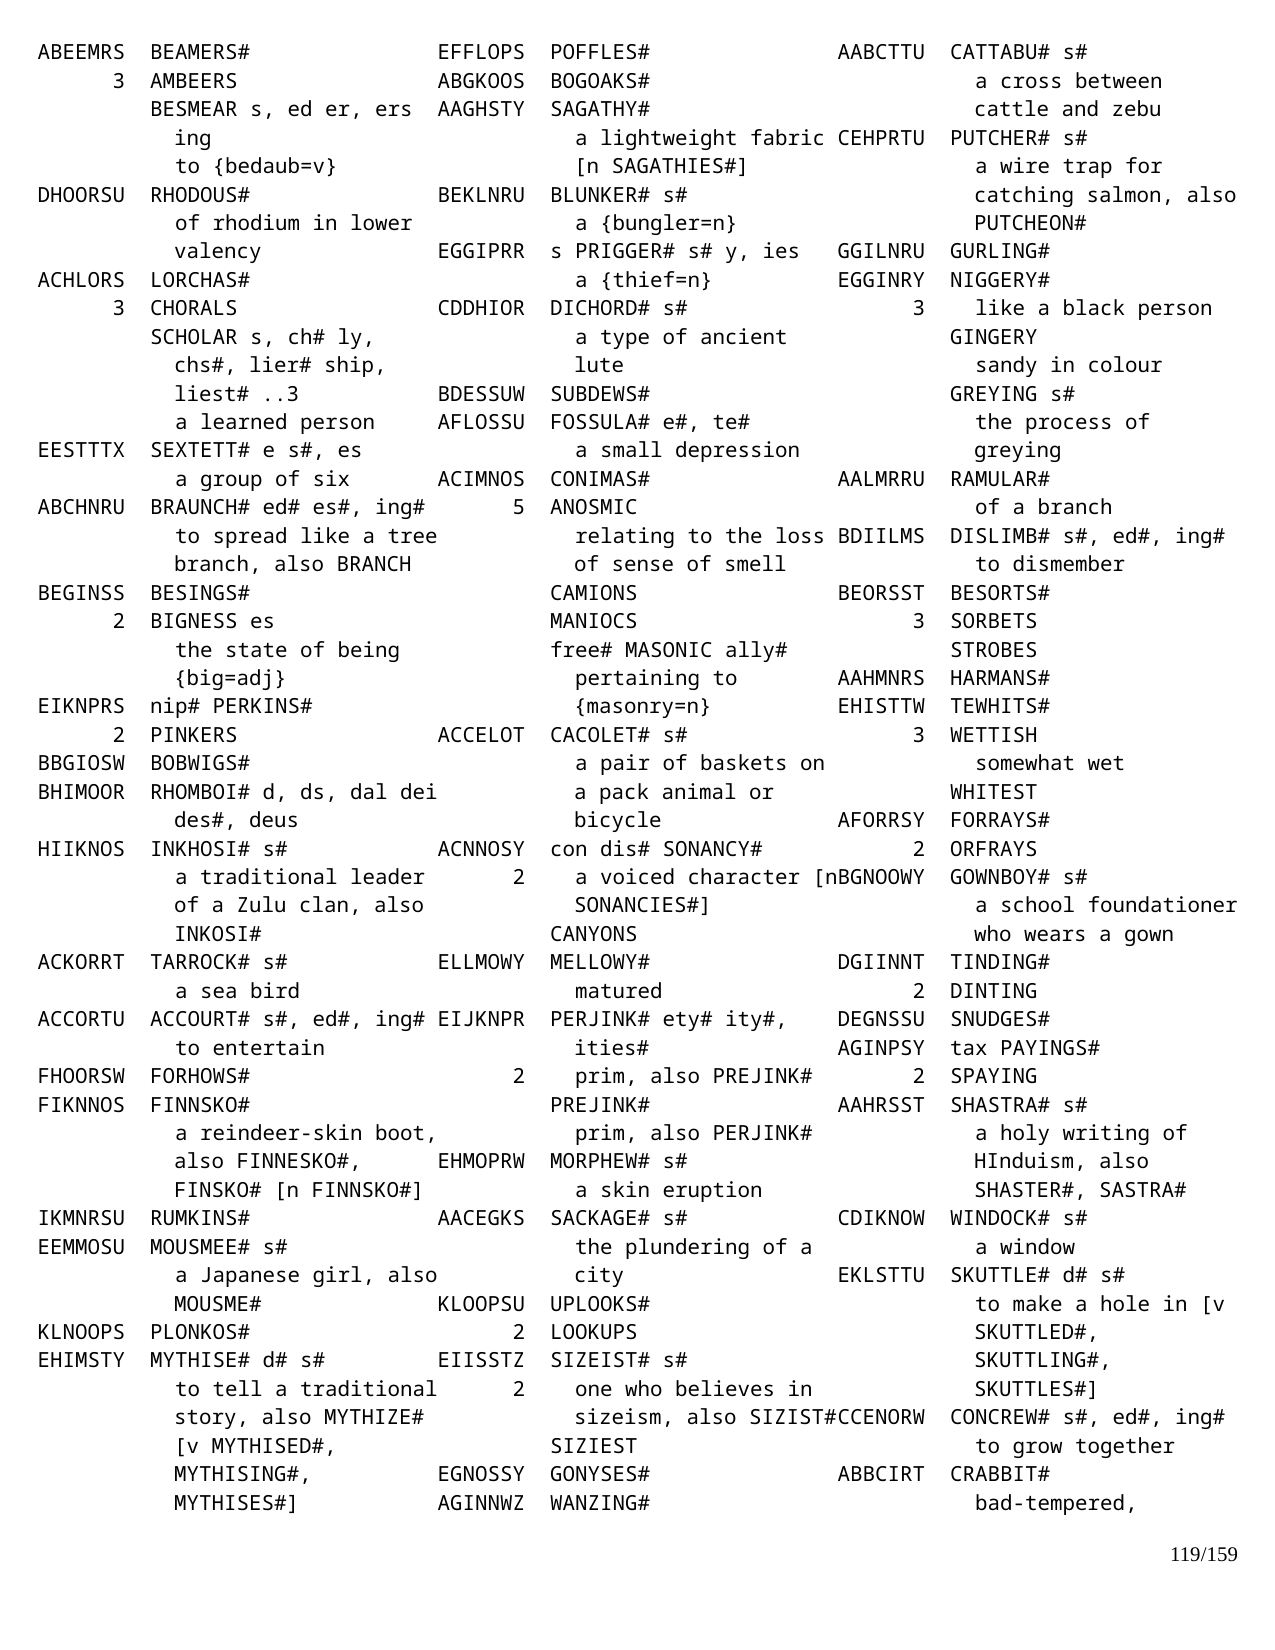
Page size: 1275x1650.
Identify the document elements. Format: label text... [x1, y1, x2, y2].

text EIJKNPR PERJINK# ety# ity#, ities# [437, 1004, 837, 1061]
text AAGHSTY SAGATHY# [437, 94, 837, 123]
text ABGKOOS BOGOAKS# [437, 66, 837, 94]
text EESTTTX SEXTETT# e s#, es [37, 436, 437, 464]
text ABCHNRU BRAUNCH# ed# es#, ing# [37, 492, 437, 521]
text CAMIONS [437, 578, 837, 606]
text IKMNRSU RUMKINS# [37, 1203, 437, 1232]
text a cross between cattle and zebu [837, 66, 1237, 123]
text BEGINSS BESINGS# [37, 578, 437, 606]
text ABEEMRS BEAMERS# [37, 37, 437, 66]
text EGGINRY NIGGERY# [837, 265, 1237, 293]
text 2 LOOKUPS [437, 1317, 837, 1346]
text DGIINNT TINDING# [837, 947, 1237, 976]
text BEKLNRU BLUNKER# s# [437, 180, 837, 208]
text HIIKNOS INKHOSI# s# [37, 834, 437, 862]
text a learned person [37, 407, 437, 436]
text sandy in colour [837, 350, 1237, 379]
text 3 like a black person [837, 293, 1237, 322]
text STROBES [837, 635, 1237, 663]
text CANYONS [437, 919, 837, 947]
text somewhat wet [837, 748, 1237, 777]
text ACCELOT CACOLET# s# [437, 720, 837, 748]
text EGGIPRR s PRIGGER# s# y, ies [437, 237, 837, 265]
text a traditional leader of a Zulu clan, also INKOSI# [37, 862, 437, 947]
text BEORSST BESORTS# [837, 578, 1237, 606]
text a reindeer-skin boot, also FINNESKO#, FINSKO# [n FINNSKO#] [37, 1118, 437, 1203]
text of a branch [837, 492, 1237, 521]
text SIZIEST [437, 1431, 837, 1459]
text a group of six [37, 464, 437, 492]
text a pair of baskets on a pack animal or bicycle [437, 748, 837, 834]
text GINGERY [837, 322, 1237, 350]
text ACIMNOS CONIMAS# [437, 464, 837, 492]
text ACKORRT TARROCK# s# [37, 947, 437, 976]
text SCHOLAR s, ch# ly, chs#, lier# ship, liest# ..3 [37, 322, 437, 407]
text ACCORTU ACCOURT# s#, ed#, ing# [37, 1004, 437, 1033]
text ACHLORS LORCHAS# [37, 265, 437, 293]
text ACNNOSY con dis# SONANCY# [437, 834, 837, 862]
text a lightweight fabric [n SAGATHIES#] [437, 123, 837, 180]
text a sea bird [37, 976, 437, 1004]
text DHOORSU RHODOUS# [37, 180, 437, 208]
text 2 one who believes in sizeism, also SIZIST# [437, 1374, 837, 1431]
text BDIILMS DISLIMB# s#, ed#, ing# [837, 521, 1237, 549]
text a skin eruption [437, 1175, 837, 1203]
text PREJINK# [437, 1090, 837, 1118]
text KLOOPSU UPLOOKS# [437, 1289, 837, 1317]
text BESMEAR s, ed er, ers ing [37, 94, 437, 151]
text CDIKNOW WINDOCK# s# [837, 1203, 1237, 1232]
text to dismember [837, 549, 1237, 578]
text a window [837, 1232, 1237, 1260]
text EFFLOPS POFFLES# [437, 37, 837, 66]
text EKLSTTU SKUTTLE# d# s# [837, 1260, 1237, 1289]
text relating to the loss of sense of smell [437, 521, 837, 578]
text FHOORSW FORHOWS# [37, 1061, 437, 1090]
text WHITEST [837, 777, 1237, 805]
text of rhodium in lower valency [37, 208, 437, 265]
text 3 SORBETS [837, 606, 1237, 635]
text EHIMSTY MYTHISE# d# s# [37, 1346, 437, 1374]
text the state of being {big=adj} [37, 635, 437, 692]
text 2 prim, also PREJINK# [437, 1061, 837, 1090]
text EHMOPRW MORPHEW# s# [437, 1147, 837, 1175]
text 3 AMBEERS [37, 66, 437, 94]
text 2 PINKERS [37, 720, 437, 748]
text 2 SPAYING [837, 1061, 1237, 1090]
text a school foundationer who wears a gown [837, 891, 1237, 947]
text a type of ancient lute [437, 322, 837, 379]
text free# MASONIC ally# [437, 635, 837, 663]
text CCENORW CONCREW# s#, ed#, ing# [837, 1402, 1237, 1431]
text AAHRSST SHASTRA# s# [837, 1090, 1237, 1118]
text prim, also PERJINK# [437, 1118, 837, 1147]
text ELLMOWY MELLOWY# [437, 947, 837, 976]
text AABCTTU CATTABU# s# [837, 37, 1237, 66]
text a Japanese girl, also MOUSME# [37, 1260, 437, 1317]
text 2 BIGNESS es [37, 606, 437, 635]
text EIKNPRS nip# PERKINS# [37, 692, 437, 720]
text DEGNSSU SNUDGES# [837, 1004, 1237, 1033]
text to {bedaub=v} [37, 151, 437, 180]
text AFLOSSU FOSSULA# e#, te# [437, 407, 837, 436]
text AGINNWZ WANZING# [437, 1488, 837, 1516]
text to make a hole in [v SKUTTLED#, SKUTTLING#, SKUTTLES#] [837, 1289, 1237, 1402]
text BBGIOSW BOBWIGS# [37, 748, 437, 777]
text ABBCIRT CRABBIT# [837, 1459, 1237, 1488]
text AGINPSY tax PAYINGS# [837, 1033, 1237, 1061]
text a wire trap for catching salmon, also PUTCHEON# [837, 151, 1237, 237]
text GGILNRU GURLING# [837, 237, 1237, 265]
text 2 ORFRAYS [837, 834, 1237, 862]
text the plundering of a city [437, 1232, 837, 1289]
text EHISTTW TEWHITS# [837, 692, 1237, 720]
text CDDHIOR DICHORD# s# [437, 293, 837, 322]
text to grow together [837, 1431, 1237, 1459]
text the process of greying [837, 407, 1237, 464]
text 5 ANOSMIC [437, 492, 837, 521]
text AACEGKS SACKAGE# s# [437, 1203, 837, 1232]
text AAHMNRS HARMANS# [837, 663, 1237, 692]
text pertaining to {masonry=n} [437, 663, 837, 720]
text 3 WETTISH [837, 720, 1237, 748]
text to spread like a tree branch, also BRANCH [37, 521, 437, 578]
text AALMRRU RAMULAR# [837, 464, 1237, 492]
text FIKNNOS FINNSKO# [37, 1090, 437, 1118]
text EGNOSSY GONYSES# [437, 1459, 837, 1488]
text a holy writing of HInduism, also SHASTER#, SASTRA# [837, 1118, 1237, 1203]
text 2 DINTING [837, 976, 1237, 1004]
text to entertain [37, 1033, 437, 1061]
text EIISSTZ SIZEIST# s# [437, 1346, 837, 1374]
text KLNOOPS PLONKOS# [37, 1317, 437, 1346]
text MANIOCS [437, 606, 837, 635]
text AFORRSY FORRAYS# [837, 805, 1237, 834]
text a small depression [437, 436, 837, 464]
text 3 CHORALS [37, 293, 437, 322]
text BDESSUW SUBDEWS# [437, 379, 837, 407]
text to tell a traditional story, also MYTHIZE# [v MYTHISED#, MYTHISING#, MYTHISES#] [37, 1374, 437, 1516]
text BHIMOOR RHOMBOI# d, ds, dal dei des#, deus [37, 777, 437, 834]
text BGNOOWY GOWNBOY# s# [837, 862, 1237, 891]
text matured [437, 976, 837, 1004]
text CEHPRTU PUTCHER# s# [837, 123, 1237, 151]
text a {thief=n} [437, 265, 837, 293]
text bad-tempered, [837, 1488, 1237, 1516]
text a {bungler=n} [437, 208, 837, 237]
text EEMMOSU MOUSMEE# s# [37, 1232, 437, 1260]
text GREYING s# [837, 379, 1237, 407]
text 2 a voiced character [n SONANCIES#] [437, 862, 837, 919]
